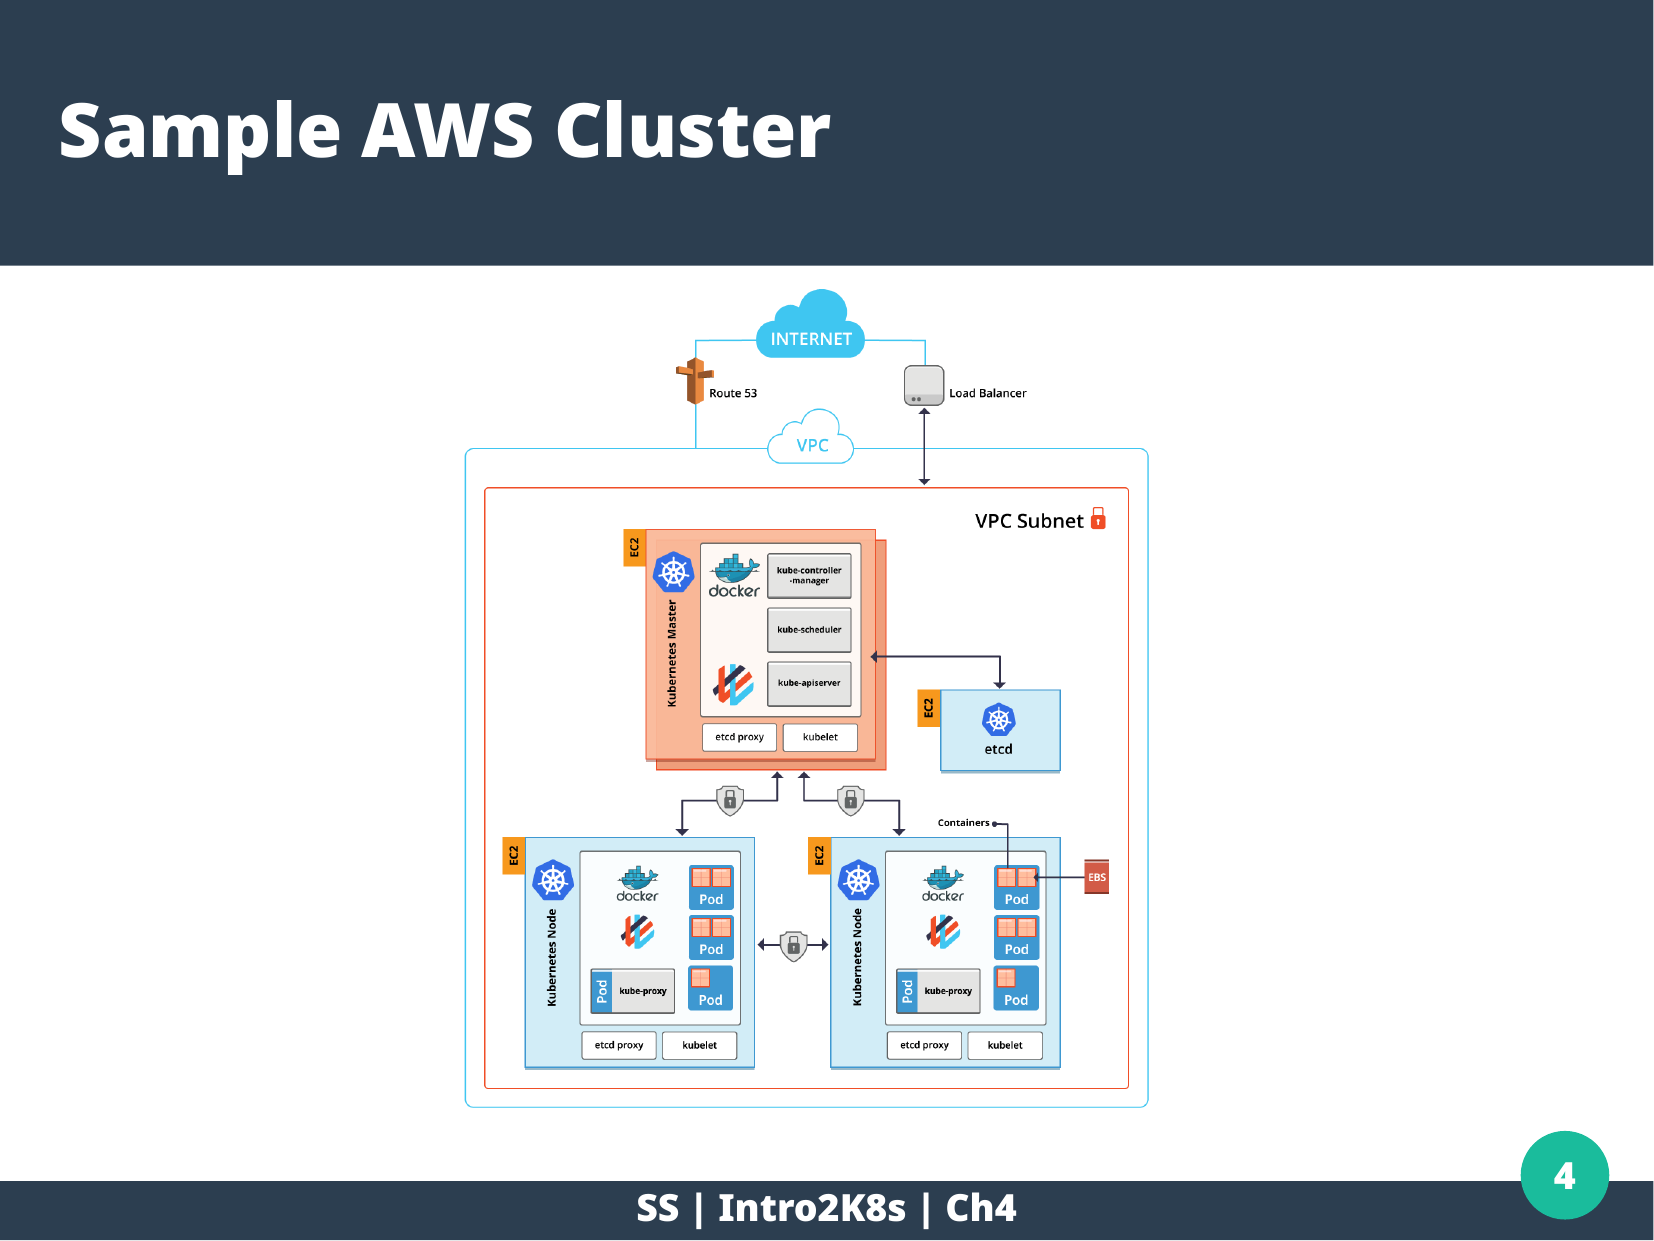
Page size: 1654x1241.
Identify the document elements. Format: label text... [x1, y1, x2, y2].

title Sample AWS Cluster [59, 49, 1595, 207]
picture [437, 268, 1177, 1146]
